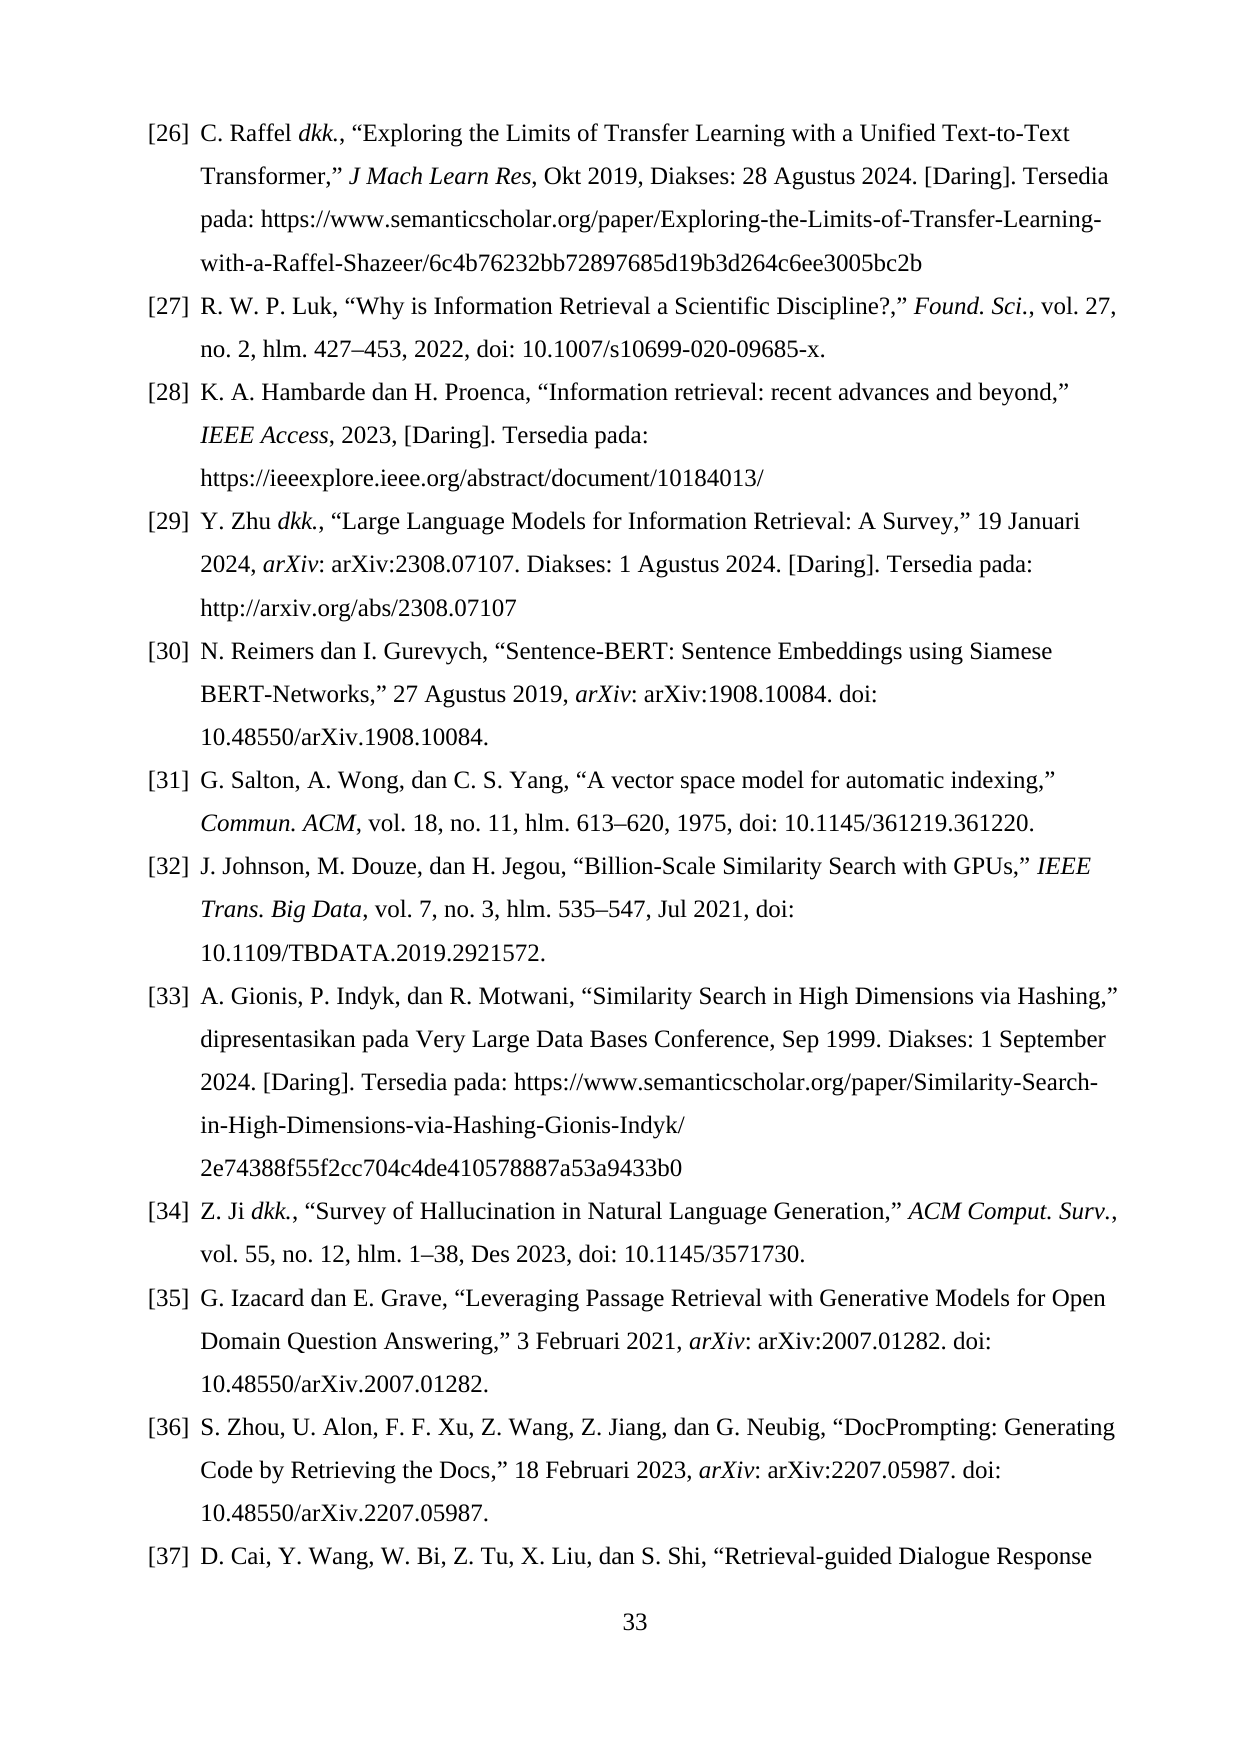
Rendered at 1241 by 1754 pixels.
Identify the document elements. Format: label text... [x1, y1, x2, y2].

text [33] A. Gionis, P. Indyk, dan R. Motwani, “Similarity Search in High Dimensions via Hashing,” dipresentasikan pada Very Large Data Bases Conference, Sep 1999. Diakses: 1 September 2024. [Daring]. Tersedia pada: https://www.semanticscholar.org/paper/Similarity-Search-in-High-Dimensions-via-Hashing-Gionis-Indyk/2e74388f55f2cc704c4de410578887a53a9433b0 [148, 981, 1122, 1182]
text [35] G. Izacard dan E. Grave, “Leveraging Passage Retrieval with Generative Models for Open Domain Question Answering,” 3 Februari 2021, arXiv: arXiv:2007.01282. doi: 10.48550/arXiv.2007.01282. [148, 1283, 1122, 1398]
text [34] Z. Ji dkk., “Survey of Hallucination in Natural Language Generation,” ACM Comput. Surv., vol. 55, no. 12, hlm. 1–38, Des 2023, doi: 10.1145/3571730. [148, 1196, 1122, 1268]
text [27] R. W. P. Luk, “Why is Information Retrieval a Scientific Discipline?,” Found. Sci., vol. 27, no. 2, hlm. 427–453, 2022, doi: 10.1007/s10699-020-09685-x. [148, 291, 1122, 363]
text [32] J. Johnson, M. Douze, dan H. Jegou, “Billion-Scale Similarity Search with GPUs,” IEEE Trans. Big Data, vol. 7, no. 3, hlm. 535–547, Jul 2021, doi: 10.1109/TBDATA.2019.2921572. [148, 851, 1122, 966]
text [30] N. Reimers dan I. Gurevych, “Sentence-BERT: Sentence Embeddings using Siamese BERT-Networks,” 27 Agustus 2019, arXiv: arXiv:1908.10084. doi: 10.48550/arXiv.1908.10084. [148, 636, 1122, 751]
text [37] D. Cai, Y. Wang, W. Bi, Z. Tu, X. Liu, dan S. Shi, “Retrieval-guided Dialogue Response [148, 1541, 1122, 1570]
text [36] S. Zhou, U. Alon, F. F. Xu, Z. Wang, Z. Jiang, dan G. Neubig, “DocPrompting: Generating Code by Retrieving the Docs,” 18 Februari 2023, arXiv: arXiv:2207.05987. doi: 10.48550/arXiv.2207.05987. [148, 1412, 1122, 1527]
text [28] K. A. Hambarde dan H. Proenca, “Information retrieval: recent advances and beyond,” IEEE Access, 2023, [Daring]. Tersedia pada: https://ieeexplore.ieee.org/abstract/document/10184013/ [148, 377, 1122, 492]
text [29] Y. Zhu dkk., “Large Language Models for Information Retrieval: A Survey,” 19 Januari 2024, arXiv: arXiv:2308.07107. Diakses: 1 Agustus 2024. [Daring]. Tersedia pada: http://arxiv.org/abs/2308.07107 [148, 506, 1122, 621]
text [31] G. Salton, A. Wong, dan C. S. Yang, “A vector space model for automatic indexing,” Commun. ACM, vol. 18, no. 11, hlm. 613–620, 1975, doi: 10.1145/361219.361220. [148, 765, 1122, 837]
text [26] C. Raffel dkk., “Exploring the Limits of Transfer Learning with a Unified Text-to-Text Transformer,” J Mach Learn Res, Okt 2019, Diakses: 28 Agustus 2024. [Daring]. Tersedia pada: https://www.semanticscholar.org/paper/Exploring-the-Limits-of-Transfer-Learning-with-a-Raffel-Shazeer/6c4b76232bb72897685d19b3d264c6ee3005bc2b [148, 118, 1122, 276]
